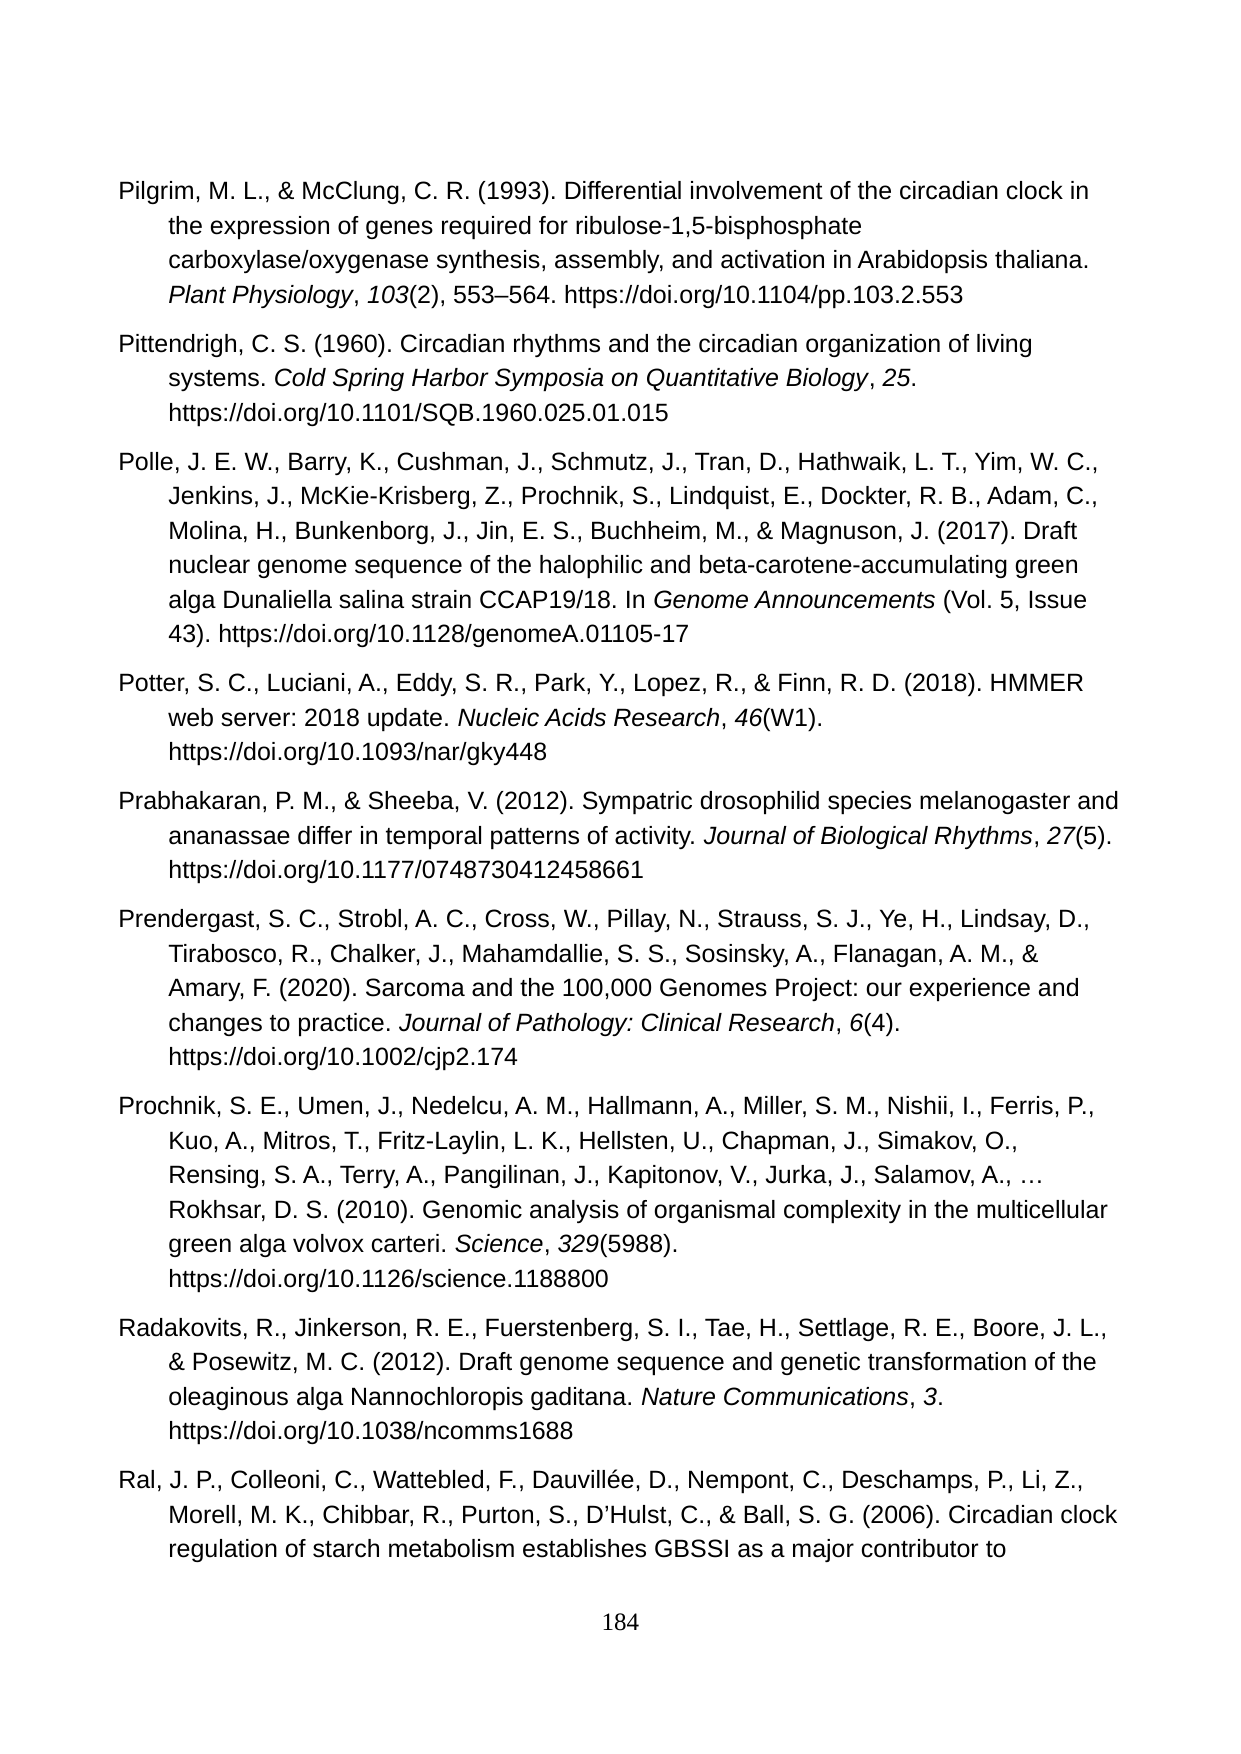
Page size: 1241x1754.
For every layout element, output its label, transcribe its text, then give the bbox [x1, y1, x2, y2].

text Prabhakaran, P. M., & Sheeba, V. (2012). Sympatric drosophilid species melanogaster and ananassae differ in temporal patterns of activity. Journal of Biological Rhythms, 27(5). https://doi.org/10.1177/0748730412458661 [118, 786, 1122, 884]
text Ral, J. P., Colleoni, C., Wattebled, F., Dauvillée, D., Nempont, C., Deschamps, P., Li, Z., Morell, M. K., Chibbar, R., Purton, S., D’Hulst, C., & Ball, S. G. (2006). Circadian clock regulation of starch metabolism establishes GBSSI as a major contributor to [118, 1465, 1122, 1563]
text Radakovits, R., Jinkerson, R. E., Fuerstenberg, S. I., Tae, H., Settlage, R. E., Boore, J. L., & Posewitz, M. C. (2012). Draft genome sequence and genetic transformation of the oleaginous alga Nannochloropis gaditana. Nature Communications, 3. https://doi.org/10.1038/ncomms1688 [118, 1313, 1122, 1445]
text Prochnik, S. E., Umen, J., Nedelcu, A. M., Hallmann, A., Miller, S. M., Nishii, I., Ferris, P., Kuo, A., Mitros, T., Fritz-Laylin, L. K., Hellsten, U., Chapman, J., Simakov, O., Rensing, S. A., Terry, A., Pangilinan, J., Kapitonov, V., Jurka, J., Salamov, A., … Rokhsar, D. S. (2010). Genomic analysis of organismal complexity in the multicellular green alga volvox carteri. Science, 329(5988). https://doi.org/10.1126/science.1188800 [118, 1091, 1122, 1292]
text Pilgrim, M. L., & McClung, C. R. (1993). Differential involvement of the circadian clock in the expression of genes required for ribulose-1,5-bisphosphate carboxylase/oxygenase synthesis, assembly, and activation in Arabidopsis thaliana. Plant Physiology, 103(2), 553–564. https://doi.org/10.1104/pp.103.2.553 [118, 176, 1122, 308]
text Polle, J. E. W., Barry, K., Cushman, J., Schmutz, J., Tran, D., Hathwaik, L. T., Yim, W. C., Jenkins, J., McKie-Krisberg, Z., Prochnik, S., Lindquist, E., Dockter, R. B., Adam, C., Molina, H., Bunkenborg, J., Jin, E. S., Buchheim, M., & Magnuson, J. (2017). Draft nuclear genome sequence of the halophilic and beta-carotene-accumulating green alga Dunaliella salina strain CCAP19/18. In Genome Announcements (Vol. 5, Issue 43). https://doi.org/10.1128/genomeA.01105-17 [118, 447, 1122, 648]
text Pittendrigh, C. S. (1960). Circadian rhythms and the circadian organization of living systems. Cold Spring Harbor Symposia on Quantitative Biology, 25. https://doi.org/10.1101/SQB.1960.025.01.015 [118, 329, 1122, 427]
text Prendergast, S. C., Strobl, A. C., Cross, W., Pillay, N., Strauss, S. J., Ye, H., Lindsay, D., Tirabosco, R., Chalker, J., Mahamdallie, S. S., Sosinsky, A., Flanagan, A. M., & Amary, F. (2020). Sarcoma and the 100,000 Genomes Project: our experience and changes to practice. Journal of Pathology: Clinical Research, 6(4). https://doi.org/10.1002/cjp2.174 [118, 904, 1122, 1071]
text Potter, S. C., Luciani, A., Eddy, S. R., Park, Y., Lopez, R., & Finn, R. D. (2018). HMMER web server: 2018 update. Nucleic Acids Research, 46(W1). https://doi.org/10.1093/nar/gky448 [118, 668, 1122, 766]
